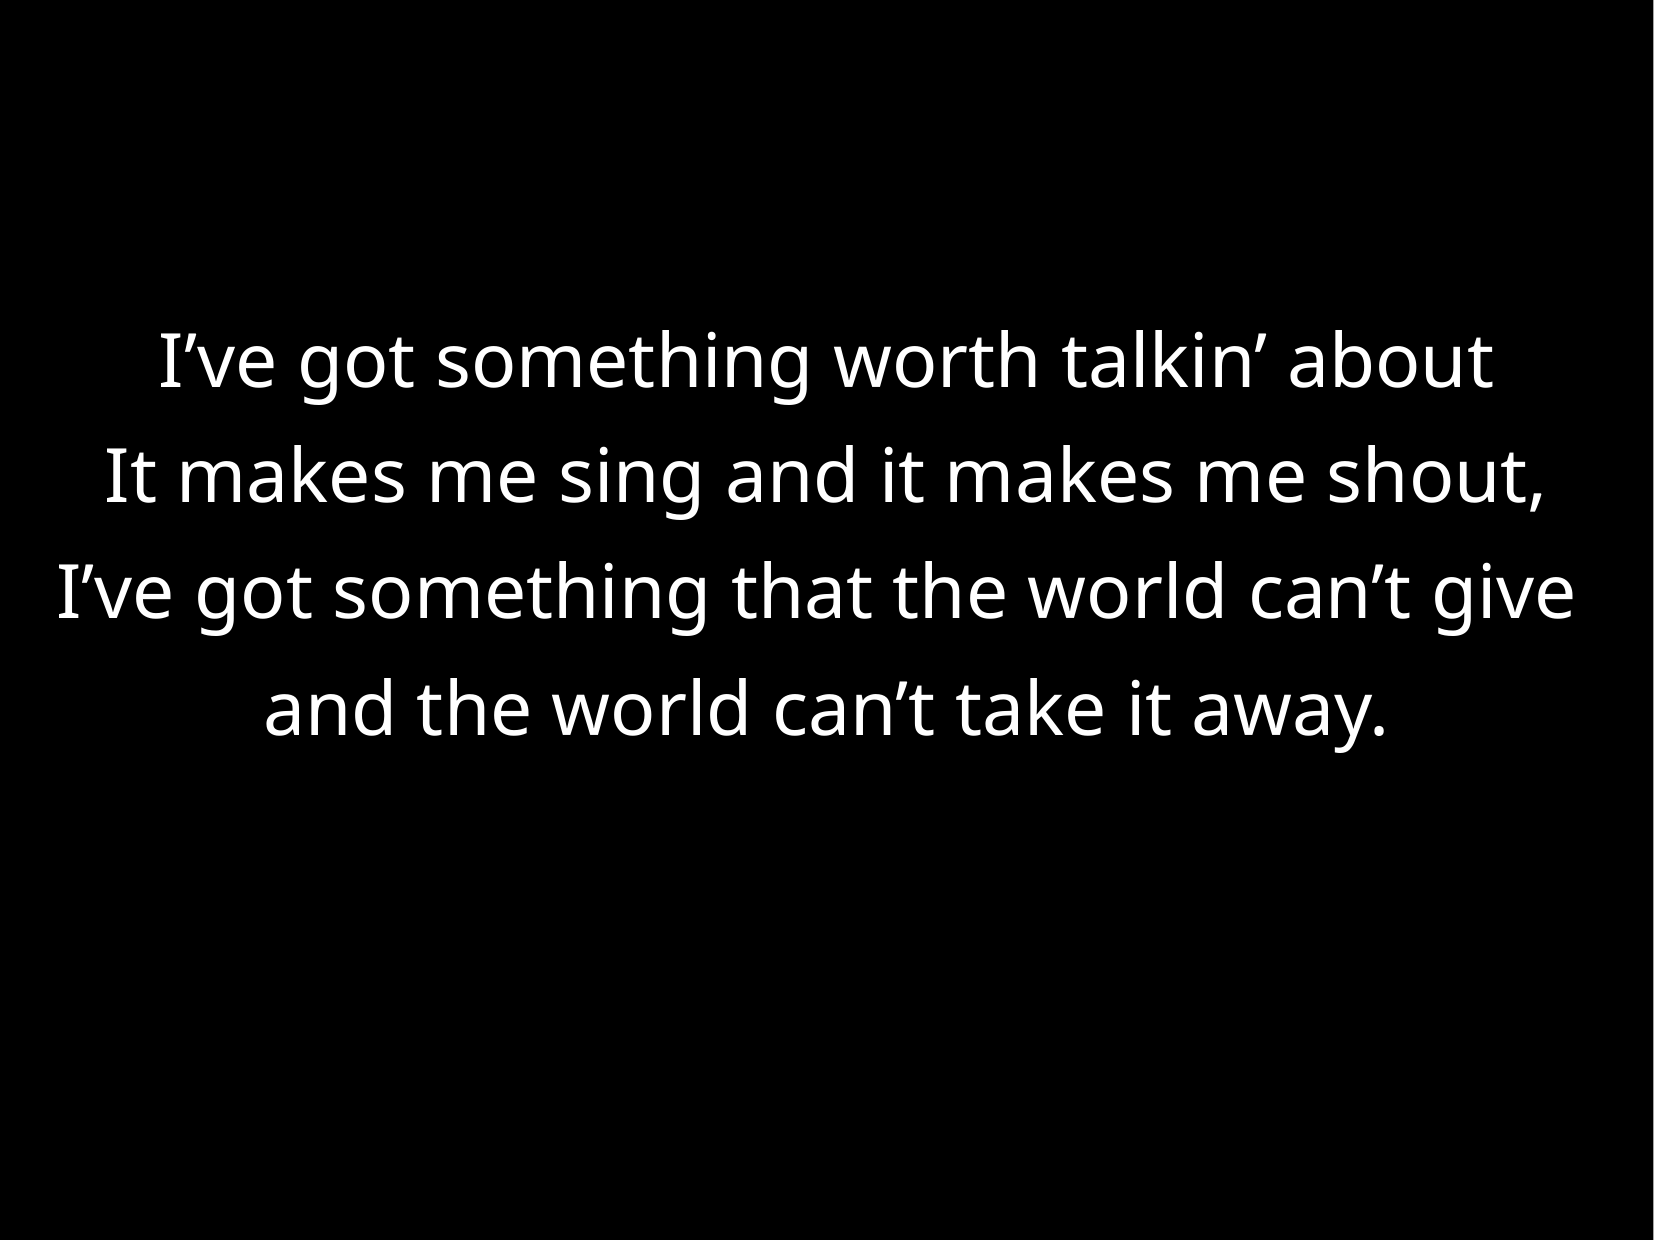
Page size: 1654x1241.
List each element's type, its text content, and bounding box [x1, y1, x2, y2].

list I’ve got something worth talkin’ about It makes me sing and it makes me shout, I’ve got something that the world can’t give and the world can’t take it away. [0, 307, 1654, 1027]
